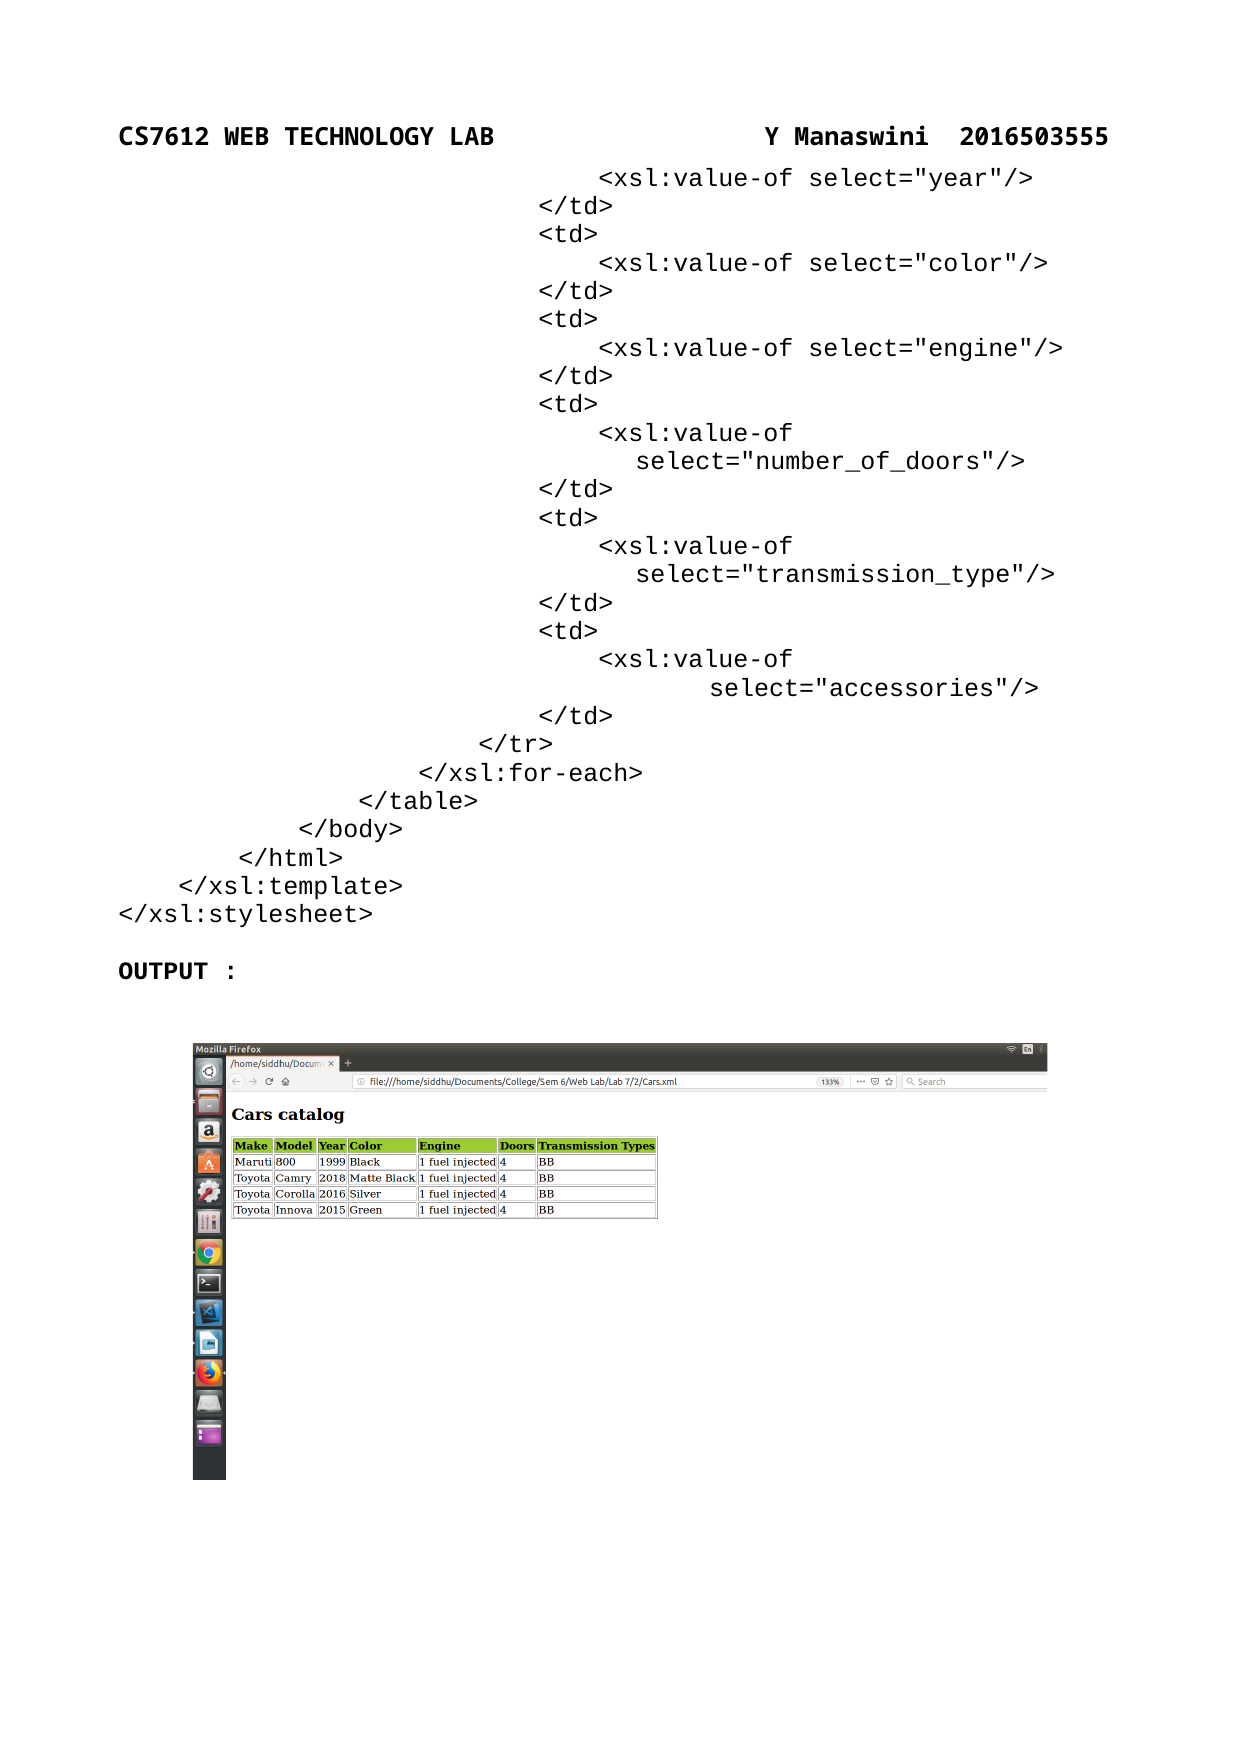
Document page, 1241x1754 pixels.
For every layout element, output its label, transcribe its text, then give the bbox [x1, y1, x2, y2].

text </td> [118, 477, 1122, 505]
text <td> [118, 619, 1122, 647]
text <td> [118, 222, 1122, 250]
text </td> [118, 704, 1122, 732]
text <xsl:value-of select="engine"/> [118, 335, 1122, 364]
text </xsl:stylesheet> [118, 902, 1122, 930]
text </td> [118, 364, 1122, 392]
text </table> [118, 789, 1122, 817]
text </td> [118, 279, 1122, 307]
text </td> [118, 590, 1122, 619]
text <xsl:value-of select="number_of_doors"/> [118, 420, 1122, 477]
text <td> [118, 307, 1122, 335]
picture [192, 1043, 1048, 1480]
text <td> [118, 392, 1122, 420]
text </td> [118, 194, 1122, 222]
text <xsl:value-of select="color"/> [118, 250, 1122, 279]
text </xsl:template> [118, 874, 1122, 902]
text <xsl:value-of select="accessories"/> [118, 647, 1122, 704]
text <xsl:value-of select="year"/> [118, 165, 1122, 194]
text </body> [118, 817, 1122, 845]
text </xsl:for-each> [118, 760, 1122, 789]
text OUTPUT : [118, 959, 1122, 987]
text <td> [118, 505, 1122, 534]
text </html> [118, 845, 1122, 874]
text </tr> [118, 732, 1122, 760]
text <xsl:value-of select="transmission_type"/> [118, 534, 1122, 590]
